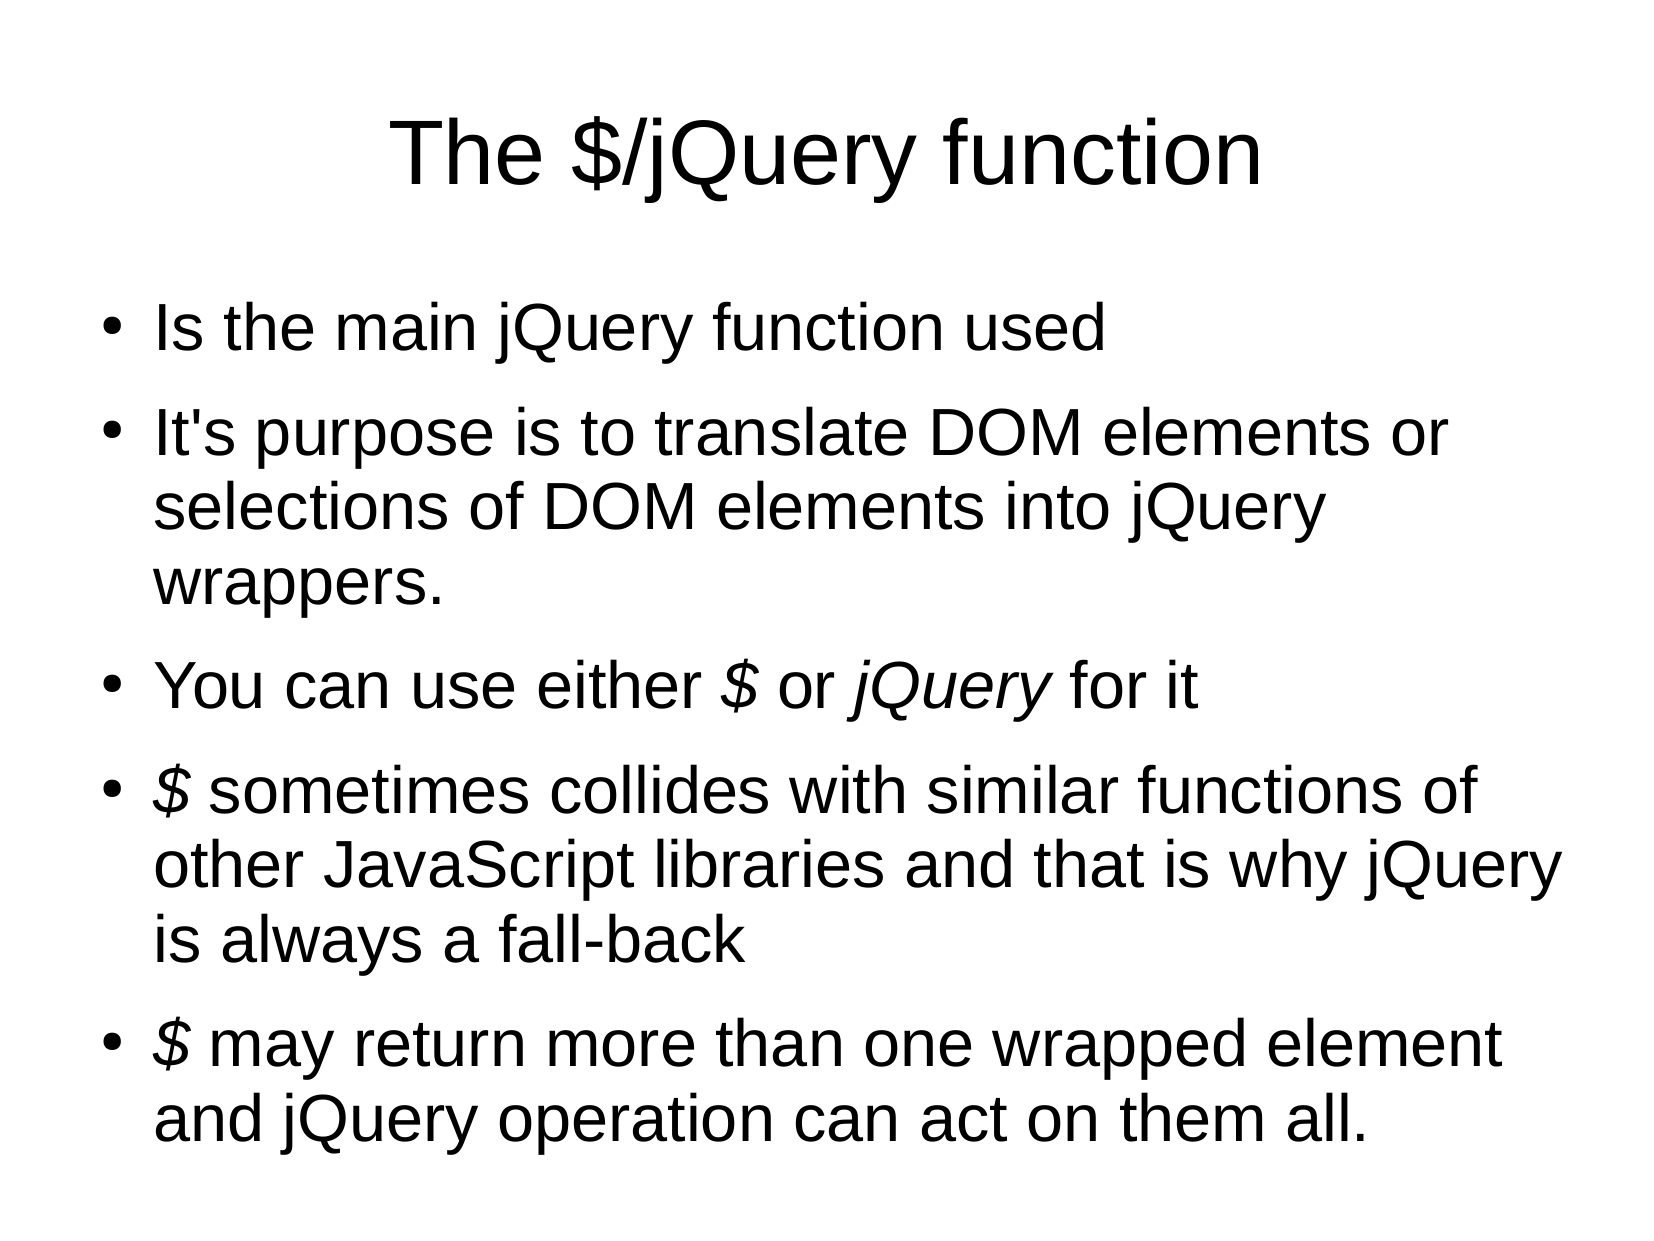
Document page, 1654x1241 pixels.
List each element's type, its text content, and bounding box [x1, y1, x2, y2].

list Is the main jQuery function used It's purpose is to translate DOM elements or selections of DOM elements into jQuery wrappers. You can use either $ or jQuery for it $ sometimes collides with similar functions of other JavaScript libraries and that is why jQuery is always a fall-back $ may return more than one wrapped element and jQuery operation can act on them all. [82, 290, 1571, 1157]
title The $/jQuery function [82, 49, 1571, 257]
